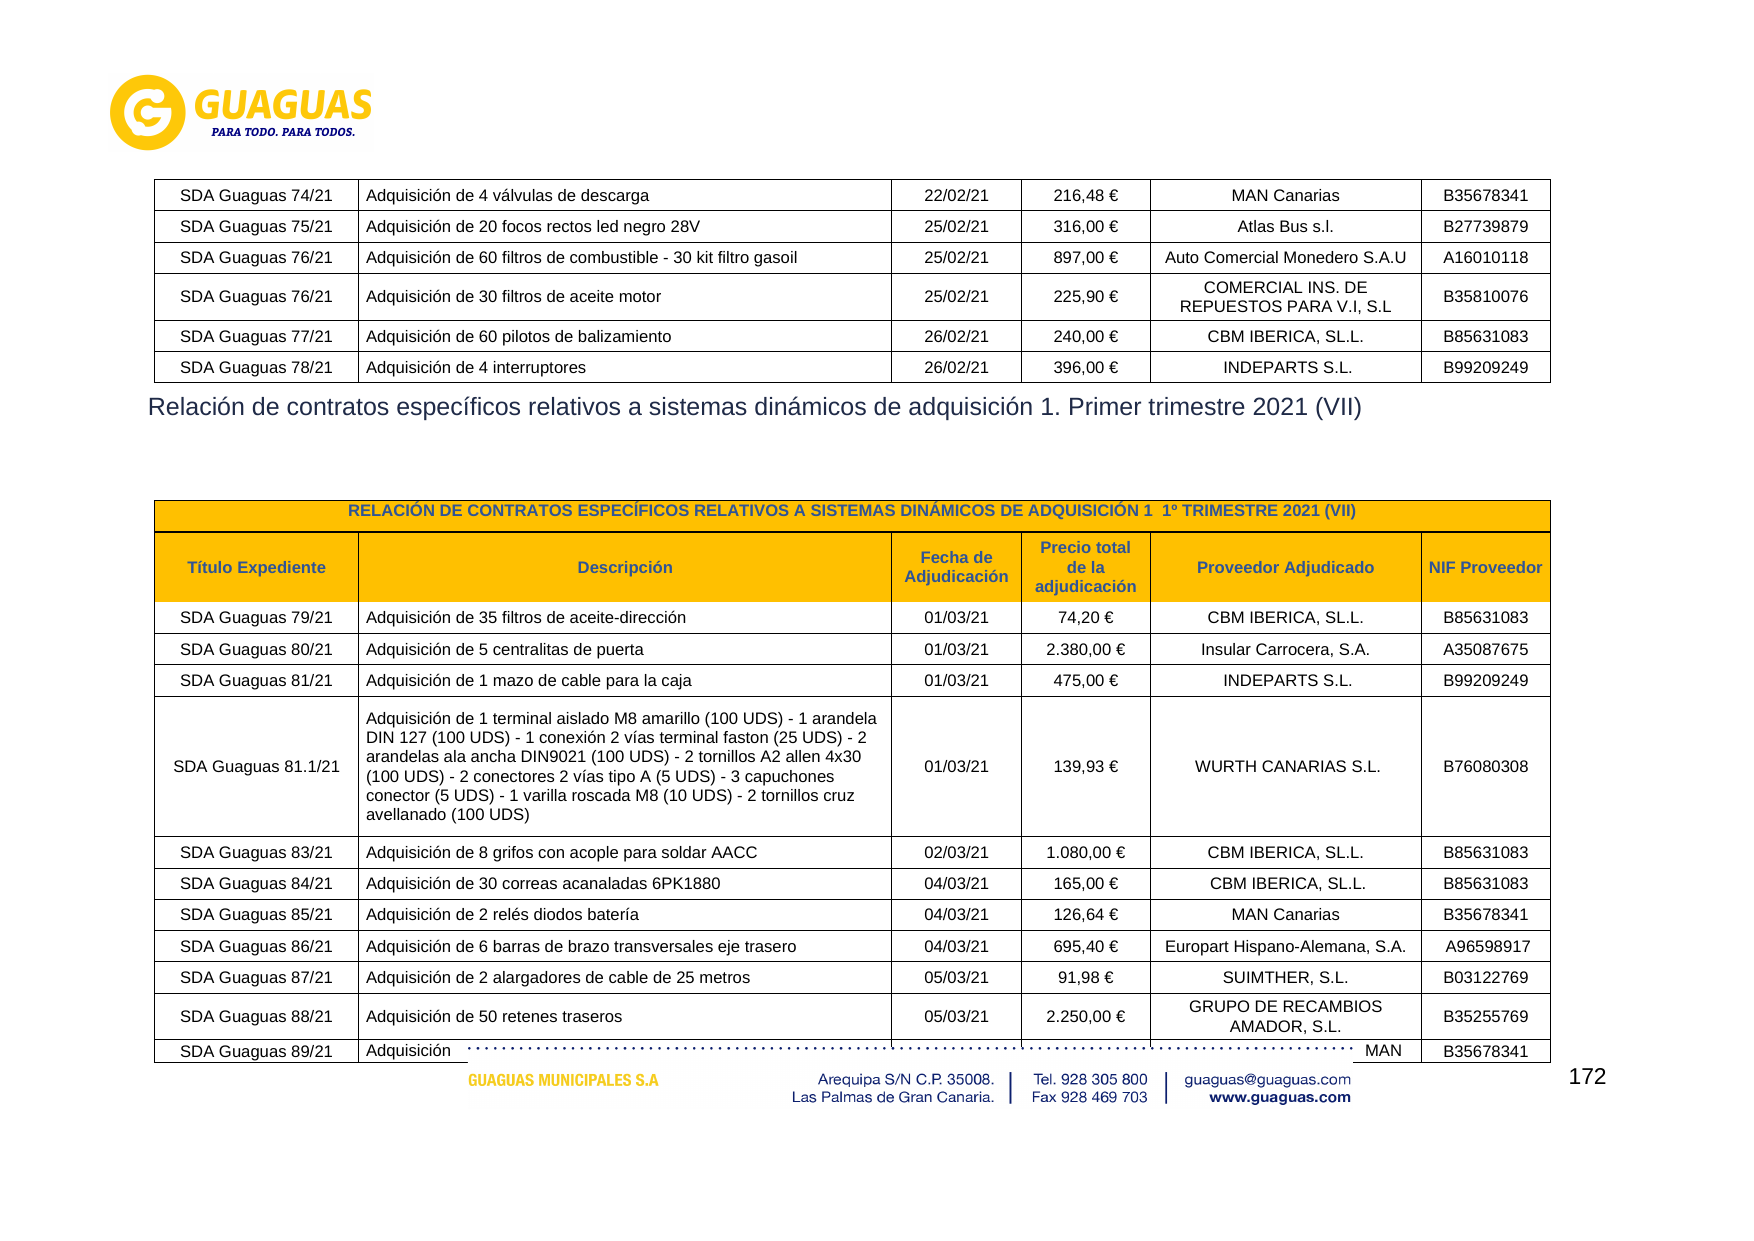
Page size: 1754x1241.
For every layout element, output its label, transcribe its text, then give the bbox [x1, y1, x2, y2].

table_cell B99209249 [1422, 352, 1550, 382]
table_cell 02/03/21 [892, 837, 1021, 867]
table_cell 25/02/21 [892, 211, 1021, 242]
table_cell SDA Guaguas 80/21 [155, 634, 358, 664]
table_cell Adquisición de 35 filtros de aceite-dirección [359, 602, 891, 633]
table_cell 04/03/21 [892, 869, 1021, 899]
table_cell Atlas Bus s.l. [1151, 211, 1421, 242]
table_cell Europart Hispano-Alemana, S.A. [1151, 931, 1421, 961]
table_cell 216,48 € [1022, 180, 1150, 210]
table_cell SDA Guaguas 74/21 [155, 180, 358, 210]
table_cell INDEPARTS S.L. [1151, 665, 1421, 696]
table_cell A35087675 [1422, 634, 1550, 664]
table_cell 139,93 € [1022, 697, 1150, 836]
table_cell 74,20 € [1022, 602, 1150, 633]
table_cell Adquisición de 50 retenes traseros [359, 994, 891, 1039]
table_cell SUIMTHER, S.L. [1151, 962, 1421, 992]
table_cell Adquisición de 30 filtros de aceite motor [359, 274, 891, 320]
table_cell B85631083 [1422, 321, 1550, 351]
text Relación de contratos específicos relativos a sistemas dinámicos de adquisición 1. Primer trimestre 2021 (VII) [148, 392, 1606, 421]
table_cell Adquisición de 2 relés diodos batería [359, 900, 891, 930]
table_cell Título Expediente [155, 533, 358, 602]
table_cell B85631083 [1422, 869, 1550, 899]
table_cell 25/02/21 [892, 243, 1021, 273]
table_cell B35810076 [1422, 274, 1550, 320]
table_cell 91,98 € [1022, 962, 1150, 992]
table_cell Proveedor Adjudicado [1151, 533, 1421, 602]
table_cell Auto Comercial Monedero S.A.U [1151, 243, 1421, 273]
table_cell 04/03/21 [892, 900, 1021, 930]
table_cell CBM IBERICA, SL.L. [1151, 321, 1421, 351]
table_header RELACIÓN DE CONTRATOS ESPECÍFICOS RELATIVOS A SISTEMAS DINÁMICOS DE ADQUISICIÓN 1 1º TRIMESTRE 2021 (VII) [155, 501, 1550, 531]
table_cell SDA Guaguas 83/21 [155, 837, 358, 867]
table_cell SDA Guaguas 77/21 [155, 321, 358, 351]
table_cell A16010118 [1422, 243, 1550, 273]
table_cell SDA Guaguas 87/21 [155, 962, 358, 992]
table_cell Insular Carrocera, S.A. [1151, 634, 1421, 664]
table_cell SDA Guaguas 76/21 [155, 243, 358, 273]
table_cell B85631083 [1422, 837, 1550, 867]
table_cell 225,90 € [1022, 274, 1150, 320]
table_cell NIF Proveedor [1422, 533, 1550, 602]
table_cell MAN Canarias [1151, 900, 1421, 930]
table_cell SDA Guaguas 79/21 [155, 602, 358, 633]
table_cell SDA Guaguas 75/21 [155, 211, 358, 242]
table_cell B85631083 [1422, 602, 1550, 633]
table_cell SDA Guaguas 85/21 [155, 900, 358, 930]
table_cell CBM IBERICA, SL.L. [1151, 602, 1421, 633]
table_cell 04/03/21 [892, 931, 1021, 961]
table_cell Adquisición de 60 pilotos de balizamiento [359, 321, 891, 351]
table_cell Precio total de la adjudicación [1022, 533, 1150, 602]
table_cell Adquisición de 5 centralitas de puerta [359, 634, 891, 664]
table_cell SDA Guaguas 84/21 [155, 869, 358, 899]
table_cell Adquisición de 1 terminal aislado M8 amarillo (100 UDS) - 1 arandela DIN 127 (100 UDS) - 1 conexión 2 vías terminal faston (25 UDS) - 2 arandelas ala ancha DIN9021 (100 UDS) - 2 tornillos A2 allen 4x30 (100 UDS) - 2 conectores 2 vías tipo A (5 UDS) - 3 capuchones conector (5 UDS) - 1 varilla roscada M8 (10 UDS) - 2 tornillos cruz avellanado (100 UDS) [359, 697, 891, 836]
table_cell B35255769 [1422, 994, 1550, 1039]
table_cell 05/03/21 [892, 994, 1021, 1039]
table_cell 25/02/21 [892, 274, 1021, 320]
table_cell 05/03/21 [892, 962, 1021, 992]
table_cell Adquisición de 4 interruptores [359, 352, 891, 382]
table_cell 165,00 € [1022, 869, 1150, 899]
table_cell MAN [1151, 1040, 1421, 1062]
table_cell B35678341 [1422, 900, 1550, 930]
table_cell SDA Guaguas 86/21 [155, 931, 358, 961]
table_cell Adquisición [359, 1040, 891, 1062]
table_cell A96598917 [1422, 931, 1550, 961]
table_cell CBM IBERICA, SL.L. [1151, 869, 1421, 899]
table_cell Adquisición de 1 mazo de cable para la caja [359, 665, 891, 696]
table_cell 01/03/21 [892, 697, 1021, 836]
table_cell Adquisición de 4 válvulas de descarga [359, 180, 891, 210]
table_cell Adquisición de 6 barras de brazo transversales eje trasero [359, 931, 891, 961]
table_cell 01/03/21 [892, 665, 1021, 696]
table_cell Adquisición de 20 focos rectos led negro 28V [359, 211, 891, 242]
table_cell 01/03/21 [892, 634, 1021, 664]
table_cell Descripción [359, 533, 891, 602]
table_cell CBM IBERICA, SL.L. [1151, 837, 1421, 867]
table_cell 396,00 € [1022, 352, 1150, 382]
table_cell SDA Guaguas 89/21 [155, 1040, 358, 1062]
table_cell Adquisición de 2 alargadores de cable de 25 metros [359, 962, 891, 992]
table_cell 897,00 € [1022, 243, 1150, 273]
table_cell 01/03/21 [892, 602, 1021, 633]
table_cell WURTH CANARIAS S.L. [1151, 697, 1421, 836]
table_cell Adquisición de 30 correas acanaladas 6PK1880 [359, 869, 891, 899]
table_cell B76080308 [1422, 697, 1550, 836]
table_cell 316,00 € [1022, 211, 1150, 242]
table_cell 26/02/21 [892, 321, 1021, 351]
table_cell MAN Canarias [1151, 180, 1421, 210]
table_cell INDEPARTS S.L. [1151, 352, 1421, 382]
table_cell B35678341 [1422, 180, 1550, 210]
table_cell GRUPO DE RECAMBIOS AMADOR, S.L. [1151, 994, 1421, 1039]
table_cell SDA Guaguas 81/21 [155, 665, 358, 696]
table_cell SDA Guaguas 88/21 [155, 994, 358, 1039]
table_cell 22/02/21 [892, 180, 1021, 210]
table_cell 240,00 € [1022, 321, 1150, 351]
table_cell B03122769 [1422, 962, 1550, 992]
table_cell Fecha de Adjudicación [892, 533, 1021, 602]
table_cell B99209249 [1422, 665, 1550, 696]
table_cell [1022, 1040, 1150, 1047]
table_cell SDA Guaguas 78/21 [155, 352, 358, 382]
table_cell 26/02/21 [892, 352, 1021, 382]
table_cell [892, 1040, 1021, 1047]
table_cell SDA Guaguas 76/21 [155, 274, 358, 320]
table_cell COMERCIAL INS. DE REPUESTOS PARA V.I, S.L [1151, 274, 1421, 320]
table_cell 475,00 € [1022, 665, 1150, 696]
table_cell B35678341 [1422, 1040, 1550, 1062]
table_cell SDA Guaguas 81.1/21 [155, 697, 358, 836]
table_cell Adquisición de 8 grifos con acople para soldar AACC [359, 837, 891, 867]
table_cell 2.380,00 € [1022, 634, 1150, 664]
table_cell 2.250,00 € [1022, 994, 1150, 1039]
table_cell B27739879 [1422, 211, 1550, 242]
table_cell 1.080,00 € [1022, 837, 1150, 867]
table_cell 695,40 € [1022, 931, 1150, 961]
table_cell Adquisición de 60 filtros de combustible - 30 kit filtro gasoil [359, 243, 891, 273]
table_cell 126,64 € [1022, 900, 1150, 930]
